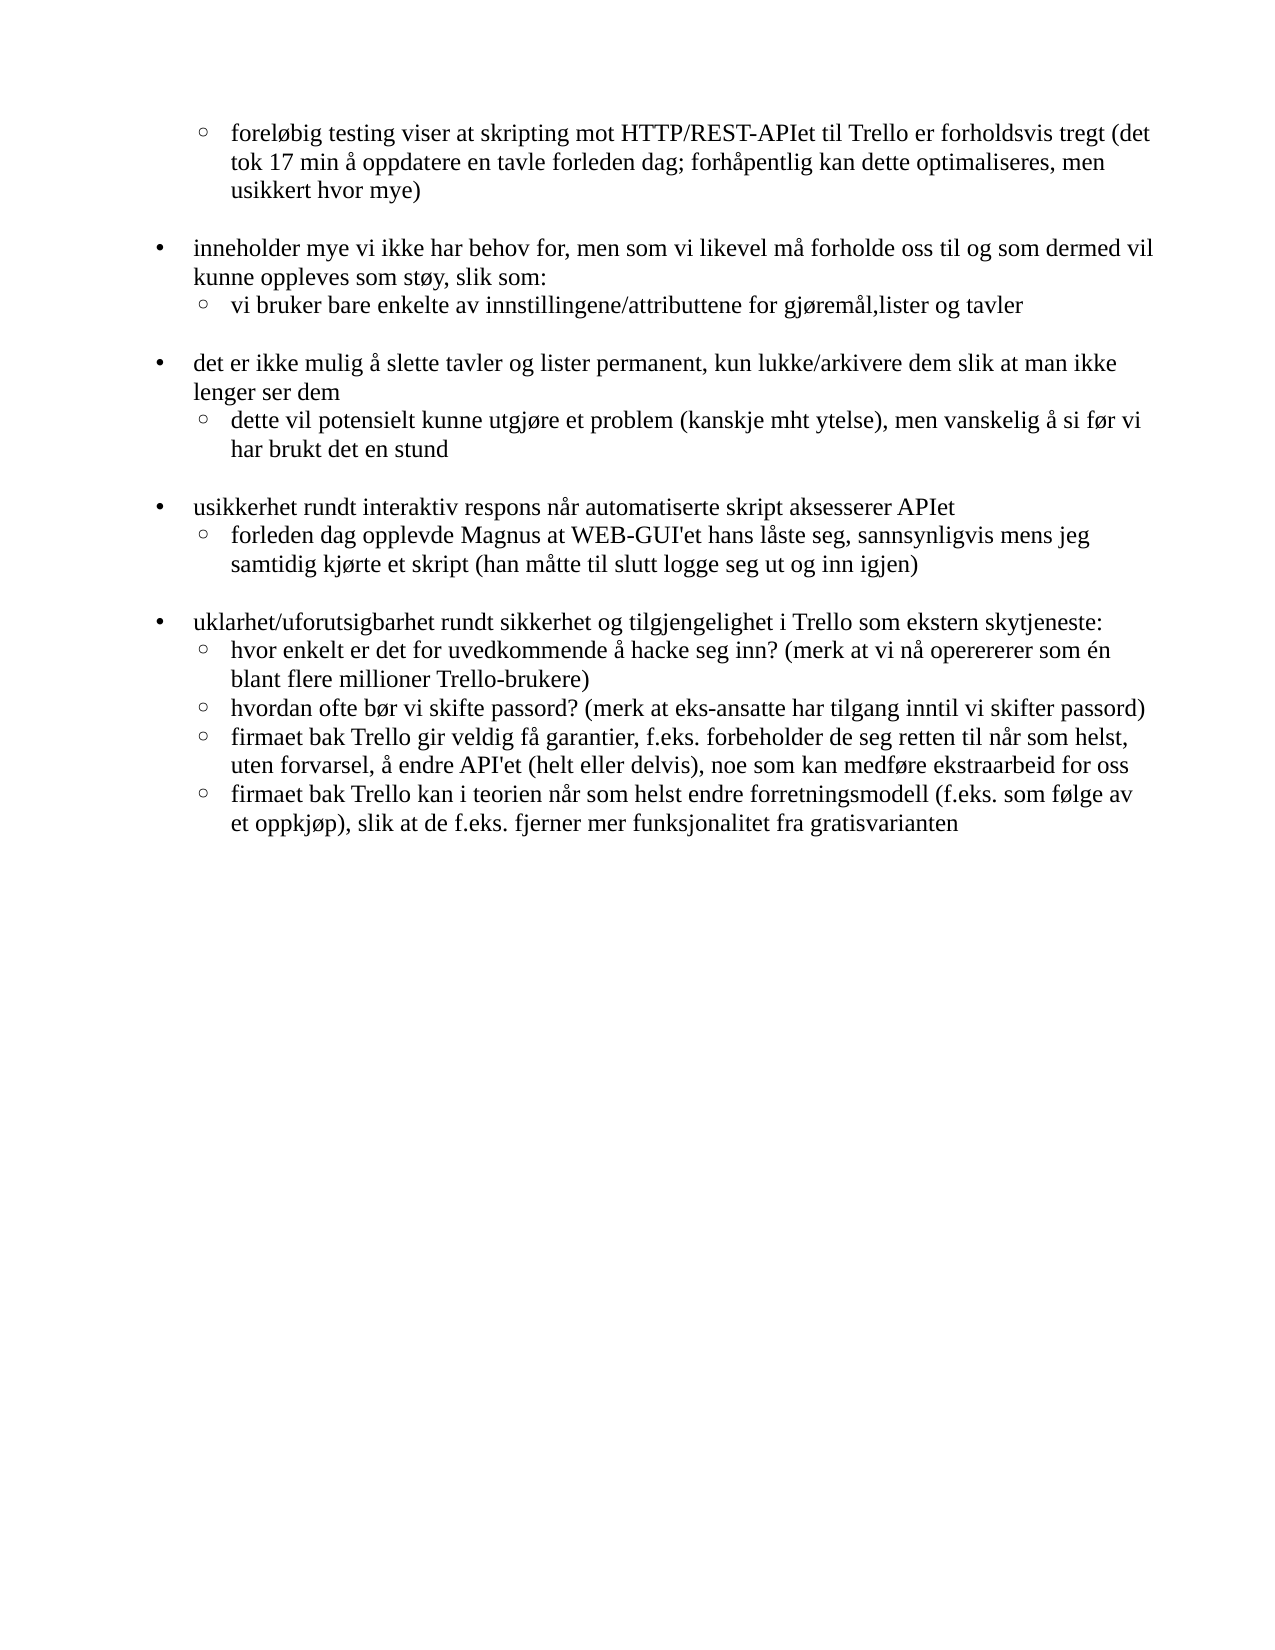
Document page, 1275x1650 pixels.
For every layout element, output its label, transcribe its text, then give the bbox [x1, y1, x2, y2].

list dette vil potensielt kunne utgjøre et problem (kanskje mht ytelse), men vanskelig å si før vi har brukt det en stund [193, 406, 1157, 463]
list hvordan ofte bør vi skifte passord? (merk at eks-ansatte har tilgang inntil vi skifter passord) [193, 693, 1157, 722]
list vi bruker bare enkelte av innstillingene/attributtene for gjøremål,lister og tavler [193, 291, 1157, 319]
list firmaet bak Trello kan i teorien når som helst endre forretningsmodell (f.eks. som følge av et oppkjøp), slik at de f.eks. fjerner mer funksjonalitet fra gratisvarianten [193, 779, 1157, 837]
list firmaet bak Trello gir veldig få garantier, f.eks. forbeholder de seg retten til når som helst, uten forvarsel, å endre API'et (helt eller delvis), noe som kan medføre ekstraarbeid for oss [193, 722, 1157, 779]
list hvor enkelt er det for uvedkommende å hacke seg inn? (merk at vi nå operererer som én blant flere millioner Trello-brukere) [193, 636, 1157, 693]
list det er ikke mulig å slette tavler og lister permanent, kun lukke/arkivere dem slik at man ikke lenger ser dem [156, 348, 1157, 406]
list inneholder mye vi ikke har behov for, men som vi likevel må forholde oss til og som dermed vil kunne oppleves som støy, slik som: [156, 233, 1157, 291]
list usikkerhet rundt interaktiv respons når automatiserte skript aksesserer APIet [156, 492, 1157, 521]
list foreløbig testing viser at skripting mot HTTP/REST-APIet til Trello er forholdsvis tregt (det tok 17 min å oppdatere en tavle forleden dag; forhåpentlig kan dette optimaliseres, men usikkert hvor mye) [193, 118, 1157, 204]
list forleden dag opplevde Magnus at WEB-GUI'et hans låste seg, sannsynligvis mens jeg samtidig kjørte et skript (han måtte til slutt logge seg ut og inn igjen) [193, 521, 1157, 578]
list uklarhet/uforutsigbarhet rundt sikkerhet og tilgjengelighet i Trello som ekstern skytjeneste: [156, 607, 1157, 636]
